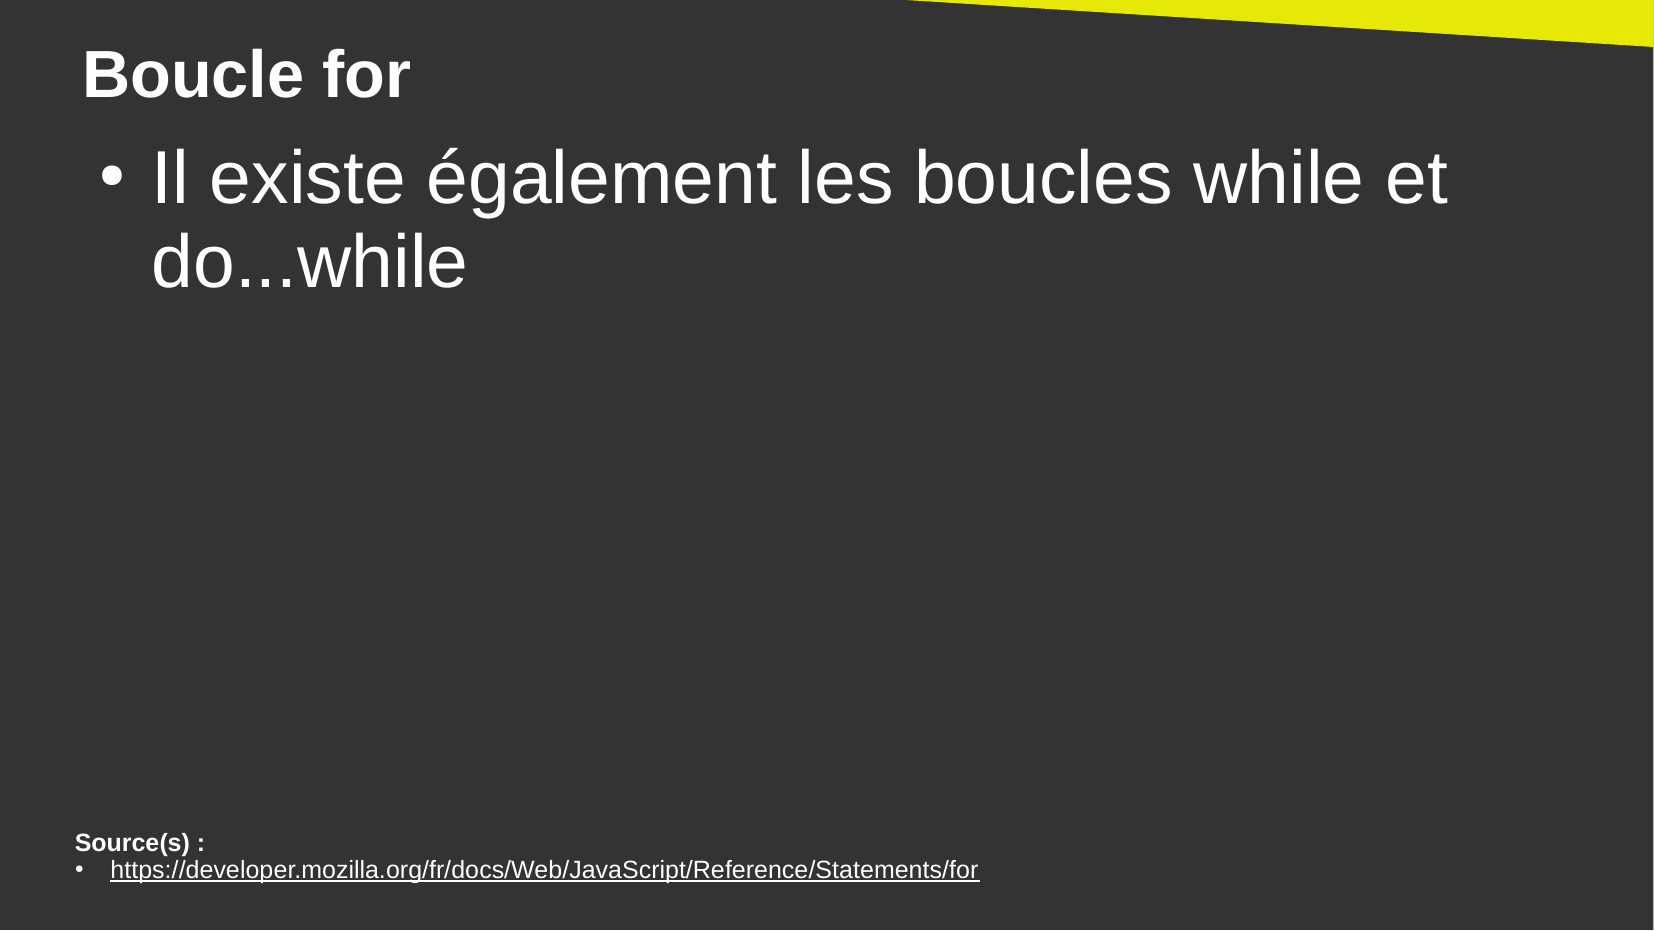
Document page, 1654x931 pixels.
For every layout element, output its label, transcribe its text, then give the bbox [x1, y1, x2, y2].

title Boucle for [82, 37, 1571, 114]
list Il existe également les boucles while et do...while [80, 135, 1620, 745]
text_box Source(s) : https://developer.mozilla.org/fr/docs/Web/JavaScript/Reference/Statements/for [60, 820, 1583, 892]
text_box [905, 0, 1654, 48]
